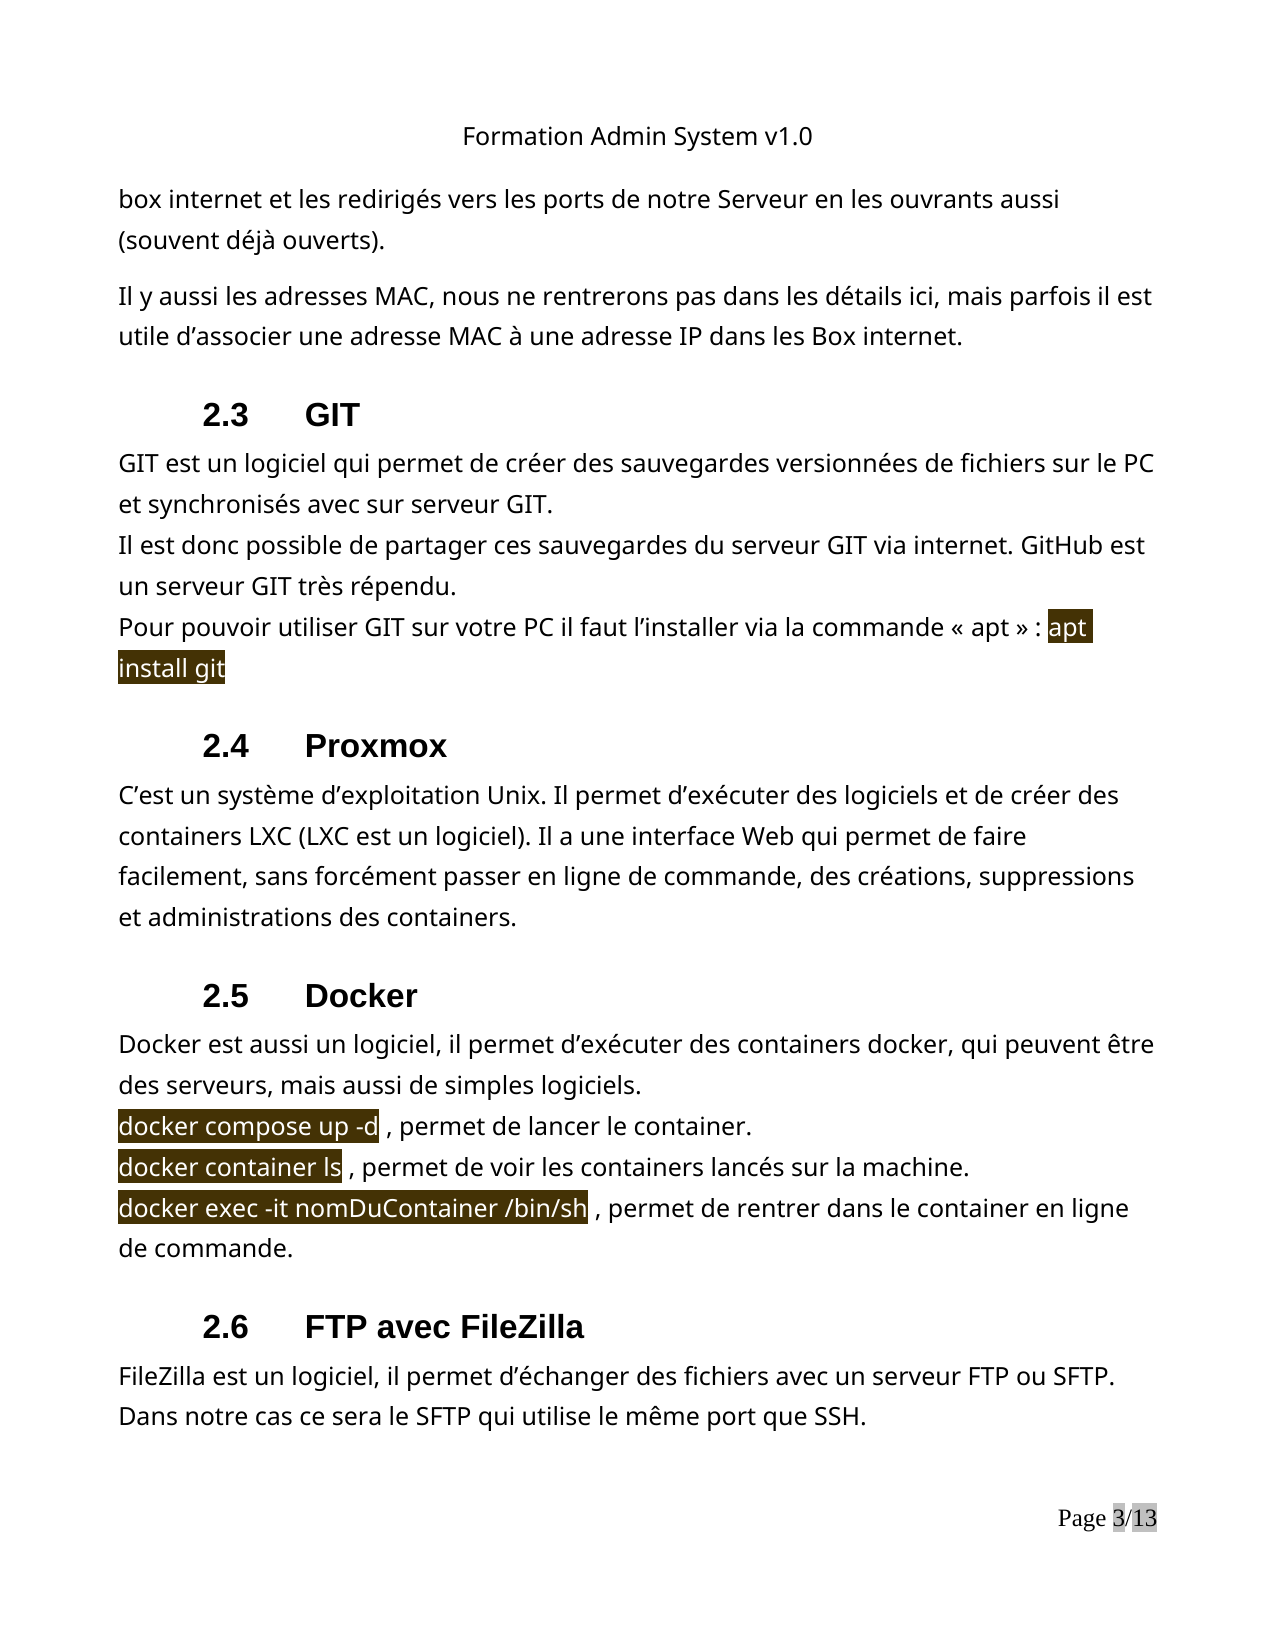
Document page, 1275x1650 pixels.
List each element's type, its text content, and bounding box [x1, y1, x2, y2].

text Docker est aussi un logiciel, il permet d’exécuter des containers docker, qui peuvent être des serveurs, mais aussi de simples logiciels. docker compose up -d , permet de lancer le container. docker container ls , permet de voir les containers lancés sur la machine. docker exec -it nomDuContainer /bin/sh , permet de rentrer dans le container en ligne de commande. [118, 1027, 1157, 1265]
text GIT est un logiciel qui permet de créer des sauvegardes versionnées de fichiers sur le PC et synchronisés avec sur serveur GIT. Il est donc possible de partager ces sauvegardes du serveur GIT via internet. GitHub est un serveur GIT très répendu. Pour pouvoir utiliser GIT sur votre PC il faut l’installer via la commande « apt » : apt install git [118, 446, 1157, 684]
text C’est un système d’exploitation Unix. Il permet d’exécuter des logiciels et de créer des containers LXC (LXC est un logiciel). Il a une interface Web qui permet de faire facilement, sans forcément passer en ligne de commande, des créations, suppressions et administrations des containers. [118, 777, 1157, 934]
subtitle Proxmox [193, 726, 1157, 765]
text box internet et les redirigés vers les ports de notre Serveur en les ouvrants aussi (souvent déjà ouverts). [118, 182, 1157, 257]
subtitle Docker [193, 976, 1157, 1014]
subtitle FTP avec FileZilla [193, 1307, 1157, 1346]
text FileZilla est un logiciel, il permet d’échanger des fichiers avec un serveur FTP ou SFTP. Dans notre cas ce sera le SFTP qui utilise le même port que SSH. [118, 1358, 1157, 1433]
text Il y aussi les adresses MAC, nous ne rentrerons pas dans les détails ici, mais parfois il est utile d’associer une adresse MAC à une adresse IP dans les Box internet. [118, 278, 1157, 353]
subtitle GIT [193, 395, 1157, 434]
